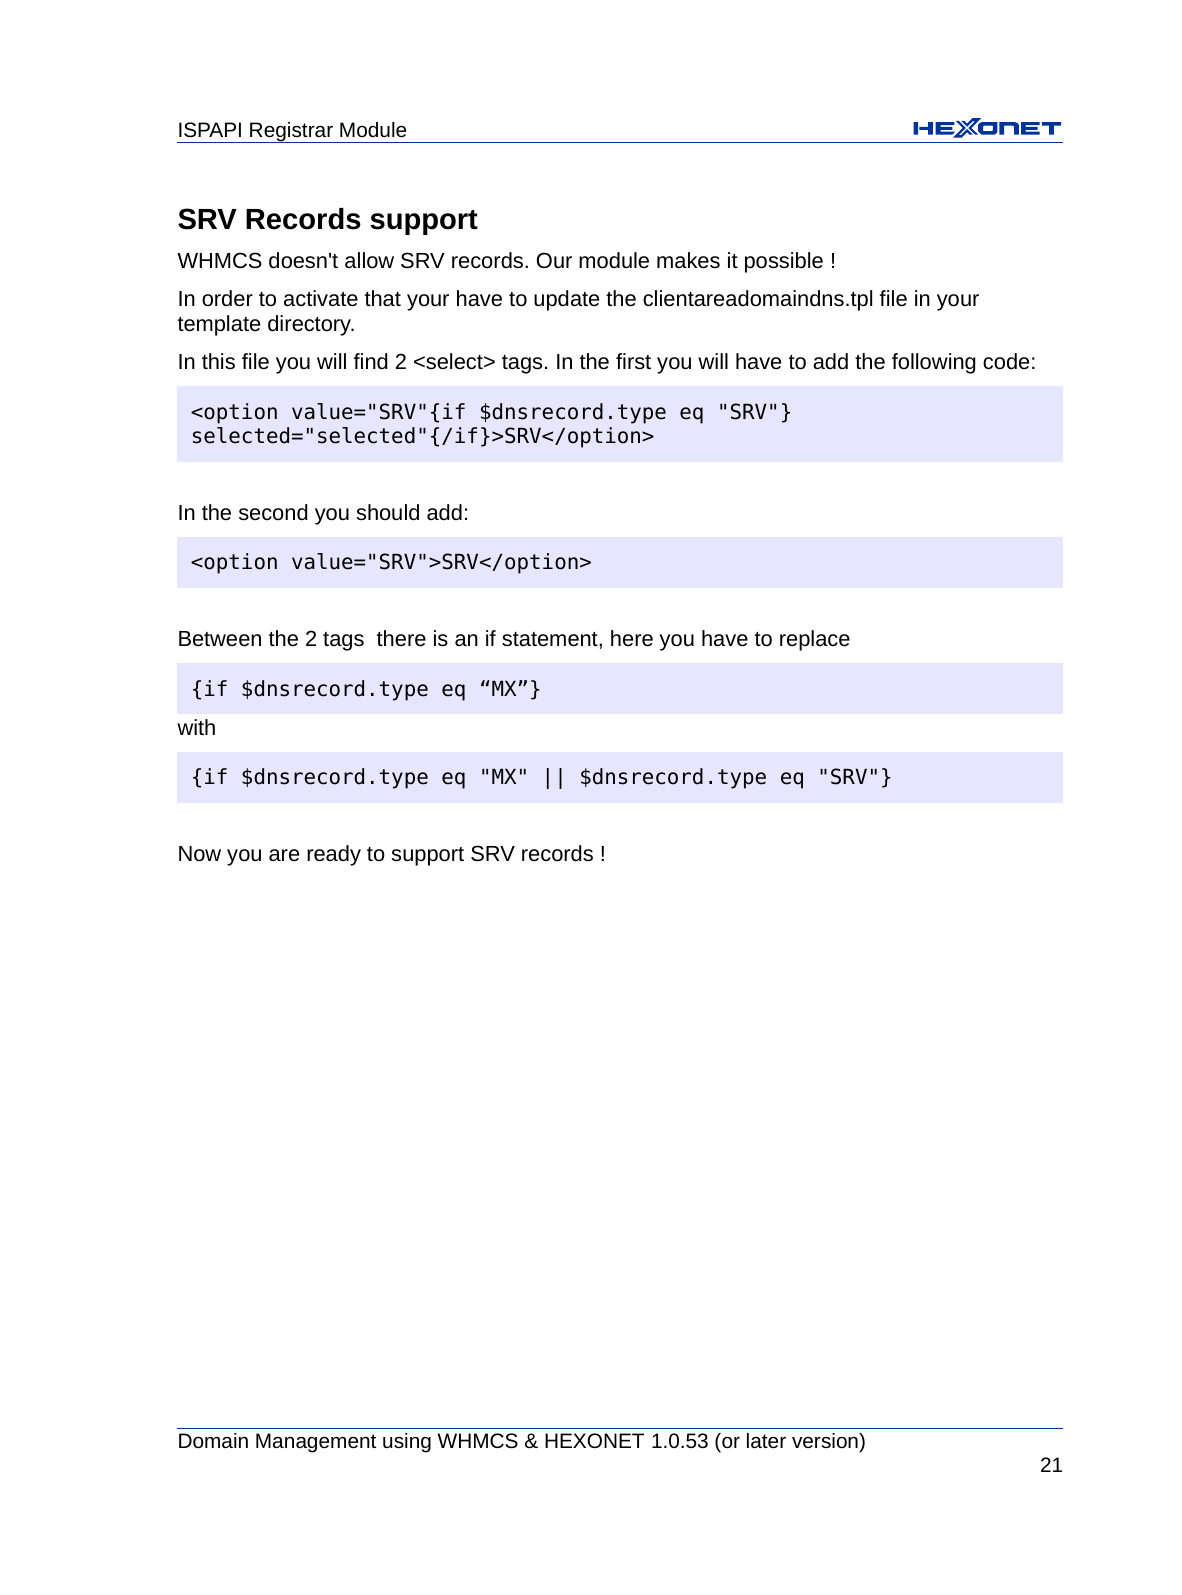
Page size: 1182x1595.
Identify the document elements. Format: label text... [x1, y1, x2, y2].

text {if $dnsrecord.type eq “MX”} [188, 674, 1053, 704]
text WHMCS doesn't allow SRV records. Our module makes it possible ! [177, 248, 1063, 273]
text In order to activate that your have to update the clientareadomaindns.tpl file in your template directory. [177, 286, 1063, 336]
text Between the 2 tags there is an if statement, here you have to replace [177, 626, 1063, 651]
text In the second you should add: [177, 499, 1063, 524]
text {if $dnsrecord.type eq "MX" || $dnsrecord.type eq "SRV"} [188, 763, 1053, 793]
text <option value="SRV"{if $dnsrecord.type eq "SRV"} selected="selected"{/if}>SRV</option> [188, 397, 1053, 451]
text Now you are ready to support SRV records ! [177, 841, 1063, 866]
subtitle SRV Records support [177, 202, 1063, 236]
text <option value="SRV">SRV</option> [188, 548, 1053, 578]
text with [177, 714, 1063, 739]
text In this file you will find 2 <select> tags. In the first you will have to add the following code: [177, 349, 1063, 374]
